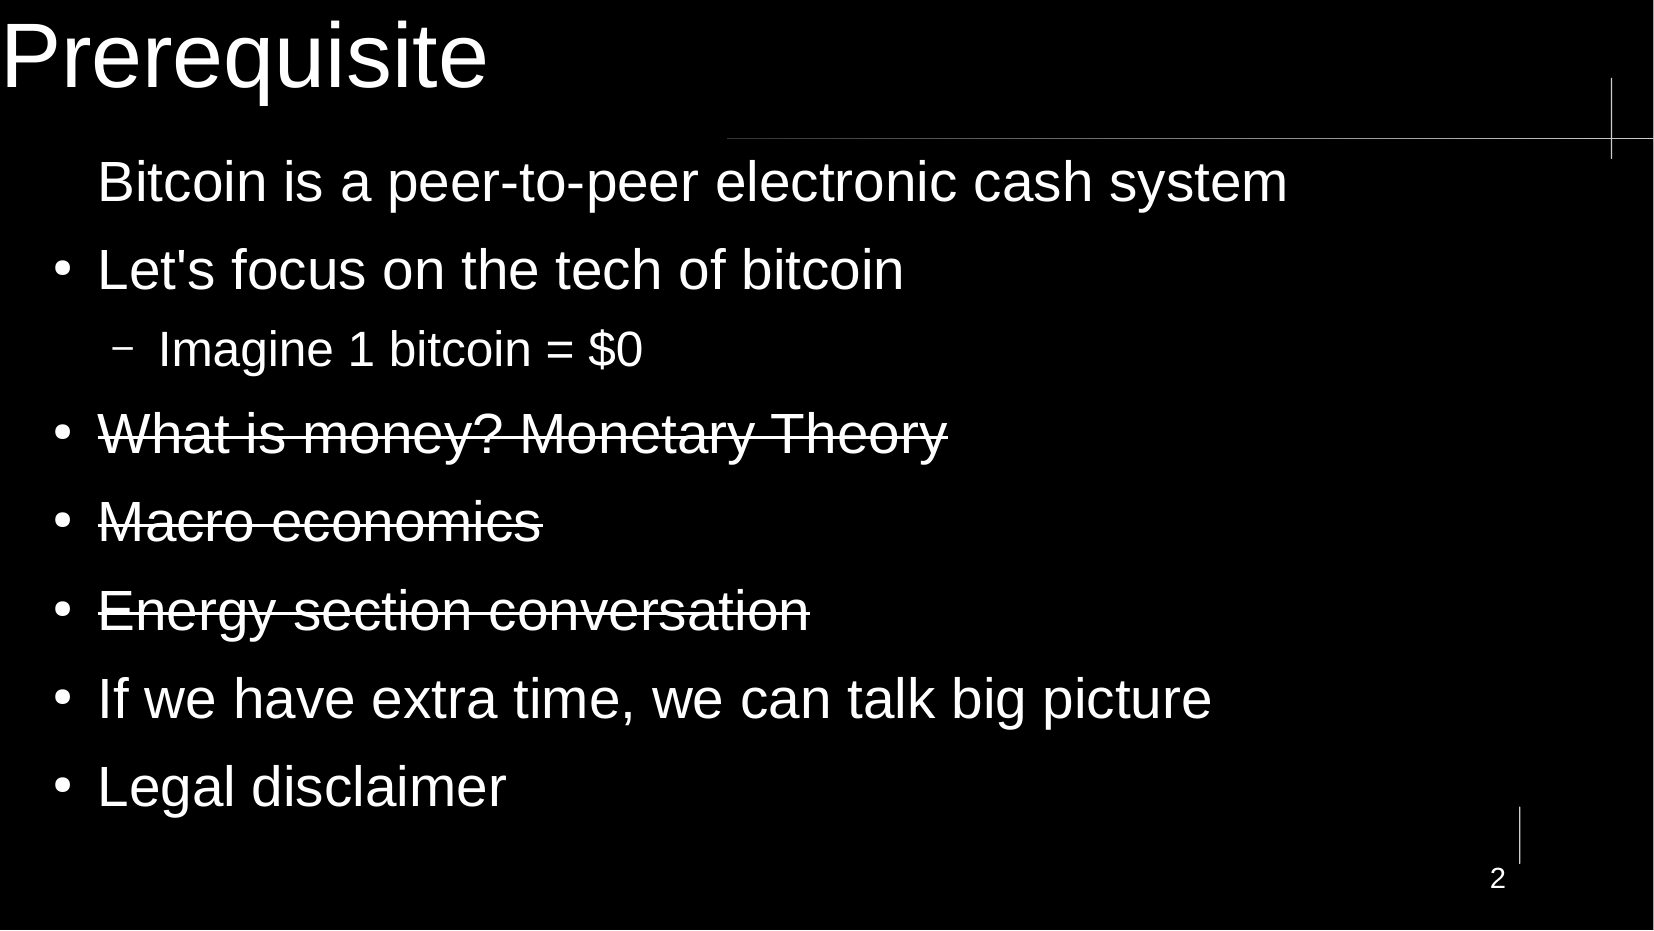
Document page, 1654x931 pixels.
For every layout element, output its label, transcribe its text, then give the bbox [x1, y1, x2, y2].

title Prerequisite [0, 0, 591, 113]
list Bitcoin is a peer-to-peer electronic cash system Let's focus on the tech of bitcoin Imagine 1 bitcoin = $0 What is money? Monetary Theory Macro economics Energy section conversation If we have extra time, we can talk big picture Legal disclaimer [37, 150, 1571, 826]
